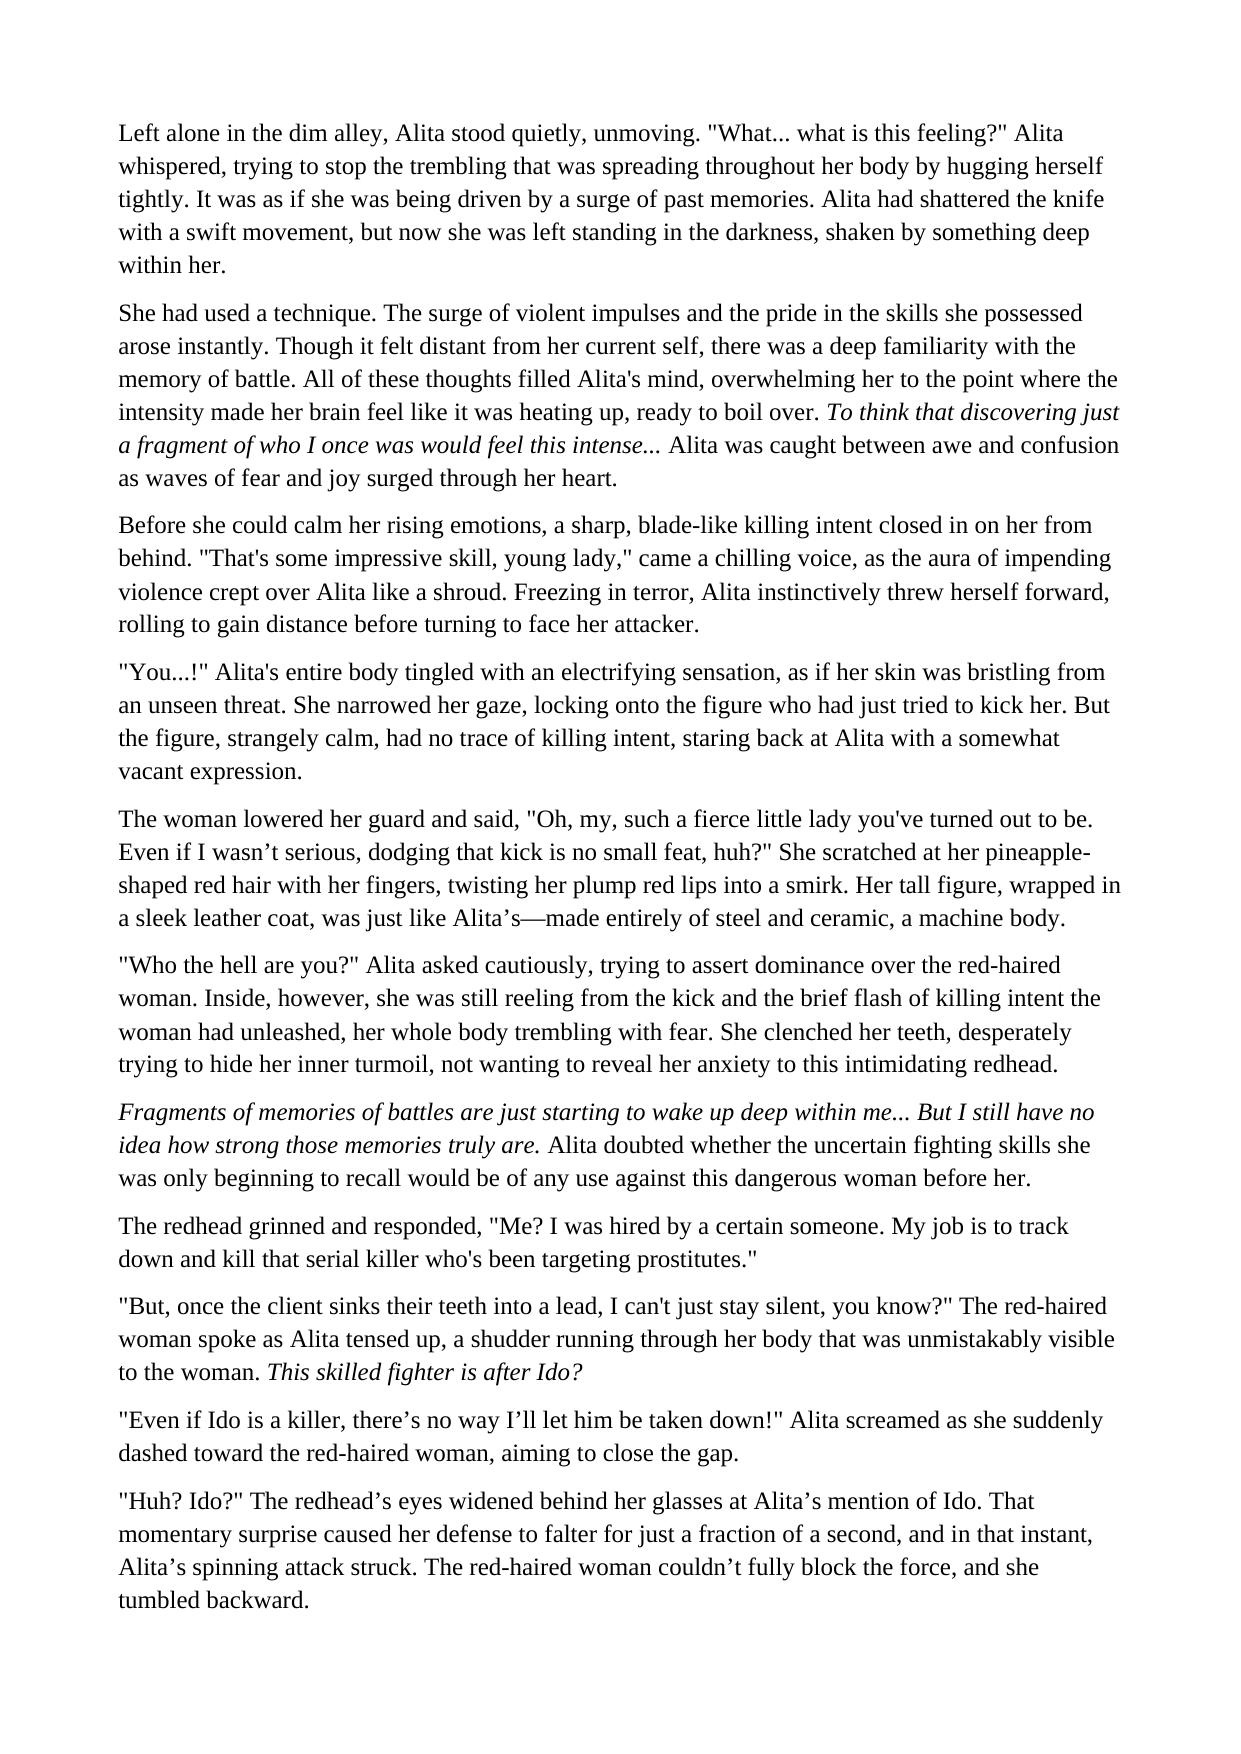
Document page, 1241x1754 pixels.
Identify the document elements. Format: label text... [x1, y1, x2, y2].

text Left alone in the dim alley, Alita stood quietly, unmoving. "What... what is this feeling?" Alita whispered, trying to stop the trembling that was spreading throughout her body by hugging herself tightly. It was as if she was being driven by a surge of past memories. Alita had shattered the knife with a swift movement, but now she was left standing in the darkness, shaken by something deep within her. [118, 118, 1122, 279]
text "You...!" Alita's entire body tingled with an electrifying sensation, as if her skin was bristling from an unseen threat. She narrowed her gaze, locking onto the figure who had just tried to kick her. But the figure, strangely calm, had no trace of killing intent, staring back at Alita with a somewhat vacant expression. [118, 657, 1122, 785]
text "Even if Ido is a killer, there’s no way I’ll let him be taken down!" Alita screamed as she suddenly dashed toward the red-haired woman, aiming to close the gap. [118, 1405, 1122, 1467]
text The woman lowered her guard and said, "Oh, my, such a fierce little lady you've turned out to be. Even if I wasn’t serious, dodging that kick is no small feat, huh?" She scratched at her pineapple-shaped red hair with her fingers, twisting her plump red lips into a smirk. Her tall figure, wrapped in a sleek leather coat, was just like Alita’s—made entirely of steel and ceramic, a machine body. [118, 804, 1122, 932]
text "Huh? Ido?" The redhead’s eyes widened behind her glasses at Alita’s mention of Ido. That momentary surprise caused her defense to falter for just a fraction of a second, and in that instant, Alita’s spinning attack struck. The red-haired woman couldn’t fully block the force, and she tumbled backward. [118, 1486, 1122, 1613]
text Fragments of memories of battles are just starting to wake up deep within me... But I still have no idea how strong those memories truly are. Alita doubted whether the uncertain fighting skills she was only beginning to recall would be of any use against this dangerous woman before her. [118, 1097, 1122, 1192]
text "But, once the client sinks their teeth into a lead, I can't just stay silent, you know?" The red-haired woman spoke as Alita tensed up, a shudder running through her body that was unmistakably visible to the woman. This skilled fighter is after Ido? [118, 1291, 1122, 1386]
text The redhead grinned and responded, "Me? I was hired by a certain someone. My job is to track down and kill that serial killer who's been targeting prostitutes." [118, 1211, 1122, 1273]
text "Who the hell are you?" Alita asked cautiously, trying to assert dominance over the red-haired woman. Inside, however, she was still reeling from the kick and the brief flash of killing intent the woman had unleashed, her whole body trembling with fear. She clenched her teeth, desperately trying to hide her inner turmoil, not wanting to reveal her anxiety to this intimidating redhead. [118, 951, 1122, 1078]
text She had used a technique. The surge of violent impulses and the pride in the skills she possessed arose instantly. Though it felt distant from her current self, there was a deep familiarity with the memory of battle. All of these thoughts filled Alita's mind, overwhelming her to the point where the intensity made her brain feel like it was heating up, ready to boil over. To think that discovering just a fragment of who I once was would feel this intense... Alita was caught between awe and confusion as waves of fear and joy surged through her heart. [118, 298, 1122, 492]
text Before she could calm her rising emotions, a sharp, blade-like killing intent closed in on her from behind. "That's some impressive skill, young lady," came a chilling voice, as the aura of impending violence crept over Alita like a shroud. Freezing in terror, Alita instinctively threw herself forward, rolling to gain distance before turning to face her attacker. [118, 511, 1122, 638]
